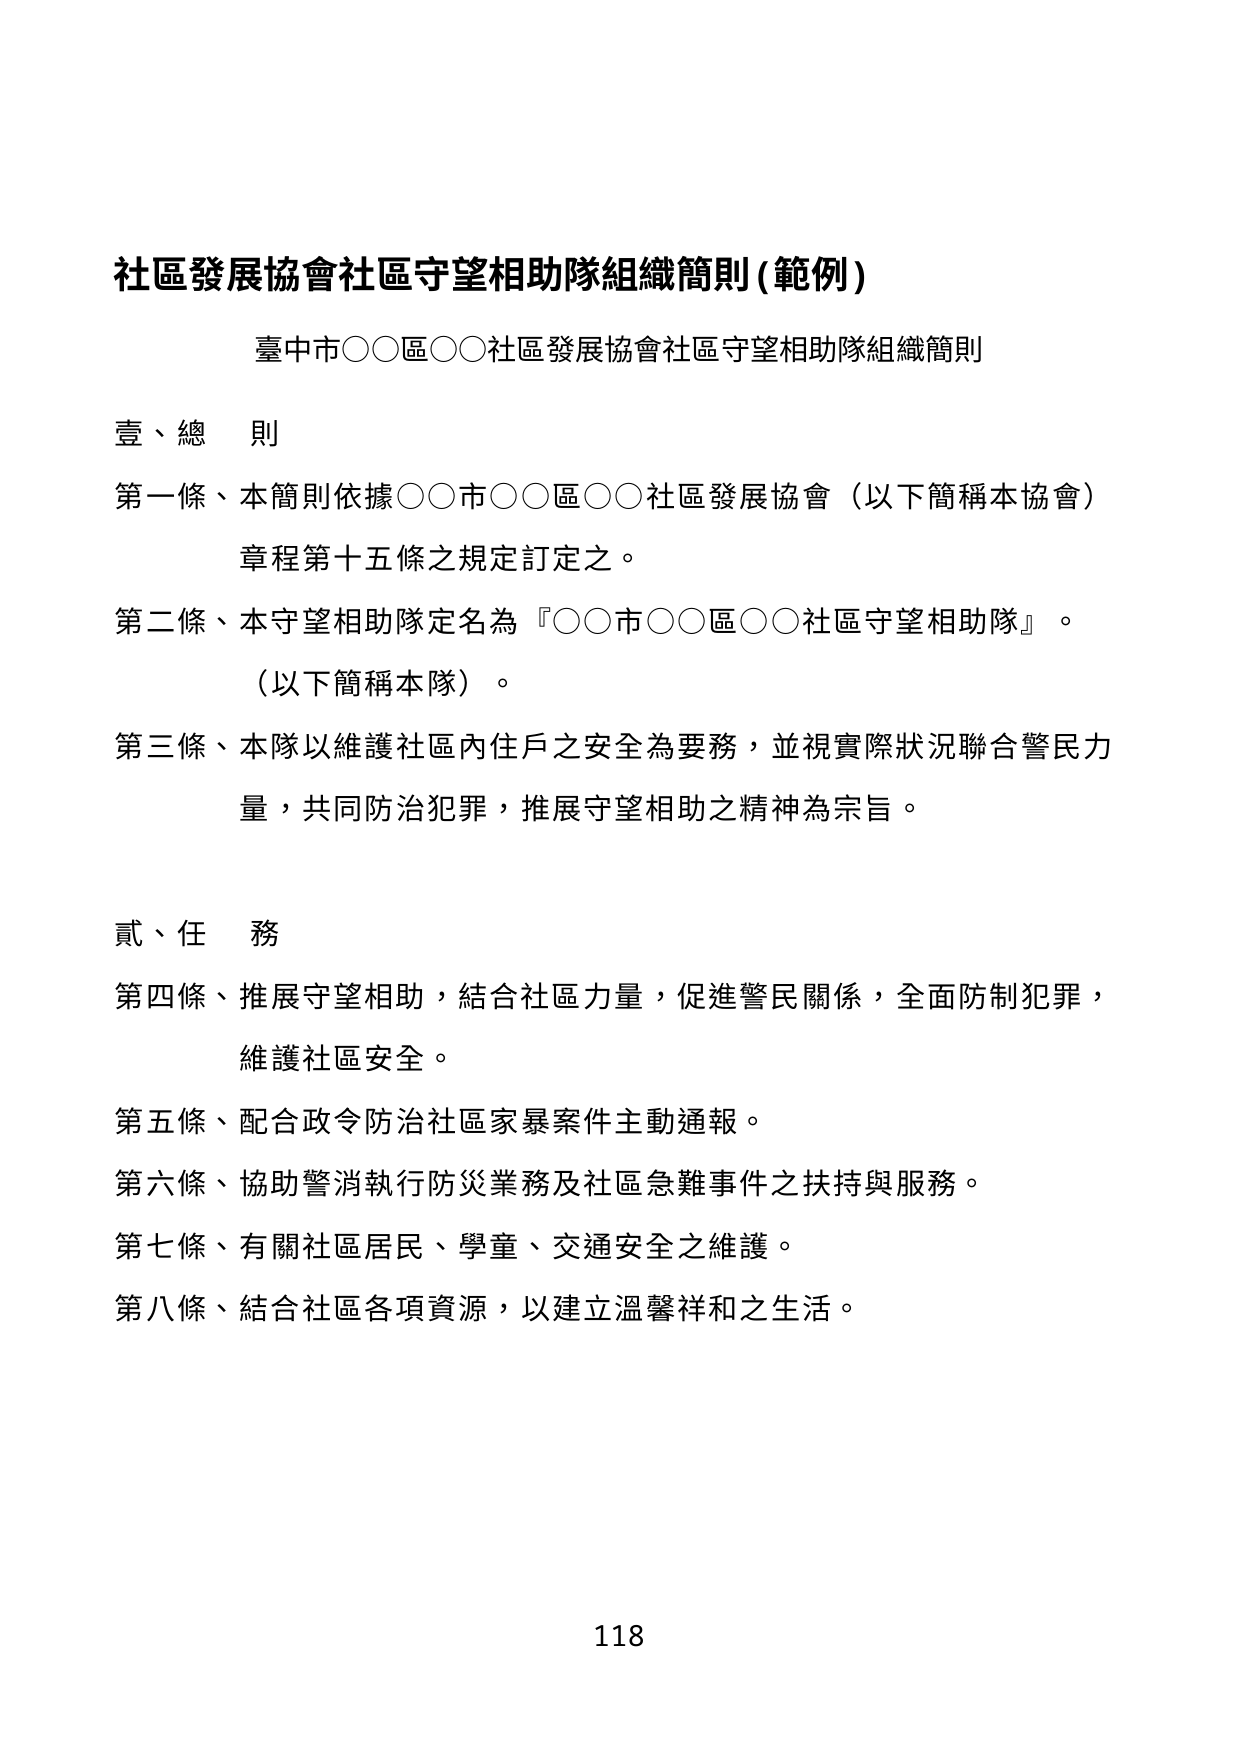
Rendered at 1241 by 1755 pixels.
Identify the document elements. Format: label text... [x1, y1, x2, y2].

text 第七條、有關社區居民、學童、交通安全之維護。 [113, 1203, 1124, 1265]
text 第三條、本隊以維護社區內住戶之安全為要務，並視實際狀況聯合警民力量，共同防治犯罪，推展守望相助之精神為宗旨。 [113, 703, 1124, 828]
text 第四條、推展守望相助，結合社區力量，促進警民關係，全面防制犯罪，維護社區安全。 [113, 953, 1124, 1078]
text 貳、任 務 [113, 890, 1124, 953]
text 臺中市○○區○○社區發展協會社區守望相助隊組織簡則 [113, 327, 1124, 369]
text 第二條、本守望相助隊定名為『○○市○○區○○社區守望相助隊』。（以下簡稱本隊）。 [113, 578, 1124, 703]
text 壹、總 則 [113, 390, 1124, 453]
text 第八條、結合社區各項資源，以建立溫馨祥和之生活。 [113, 1265, 1124, 1328]
text 第六條、協助警消執行防災業務及社區急難事件之扶持與服務。 [113, 1140, 1124, 1203]
text 社區發展協會社區守望相助隊組織簡則(範例) [113, 245, 1124, 300]
text 第五條、配合政令防治社區家暴案件主動通報。 [113, 1078, 1124, 1140]
text 第一條、本簡則依據○○市○○區○○社區發展協會（以下簡稱本協會）章程第十五條之規定訂定之。 [113, 453, 1124, 578]
